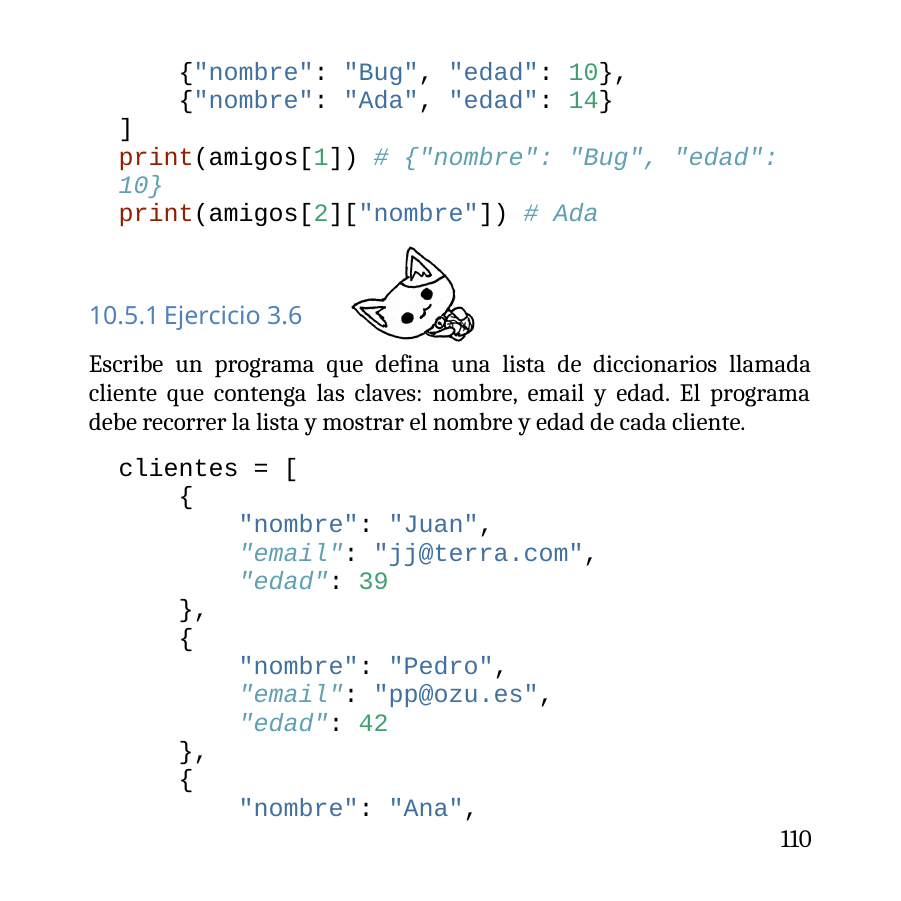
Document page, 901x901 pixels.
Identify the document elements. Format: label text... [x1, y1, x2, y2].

text clientes = [ { "nombre": "Juan", "email": "jj@terra.com", "edad": 39 }, { "nombre": "Pedro", "email": "pp@ozu.es", "edad": 42 }, { "nombre": "Ana", [118, 455, 811, 823]
picture [350, 246, 489, 342]
text {"nombre": "Bug", "edad": 10}, {"nombre": "Ada", "edad": 14} ] print(amigos[1]) # {"nombre": "Bug", "edad": 10} print(amigos[2]["nombre"]) # Ada [118, 59, 811, 229]
subtitle [489, 297, 811, 331]
text Escribe un programa que defina una lista de diccionarios llamada cliente que contenga las claves: nombre, email y edad. El programa debe recorrer la lista y mostrar el nombre y edad de cada cliente. [89, 350, 811, 436]
subtitle Ejercicio 3.6 [89, 297, 350, 331]
